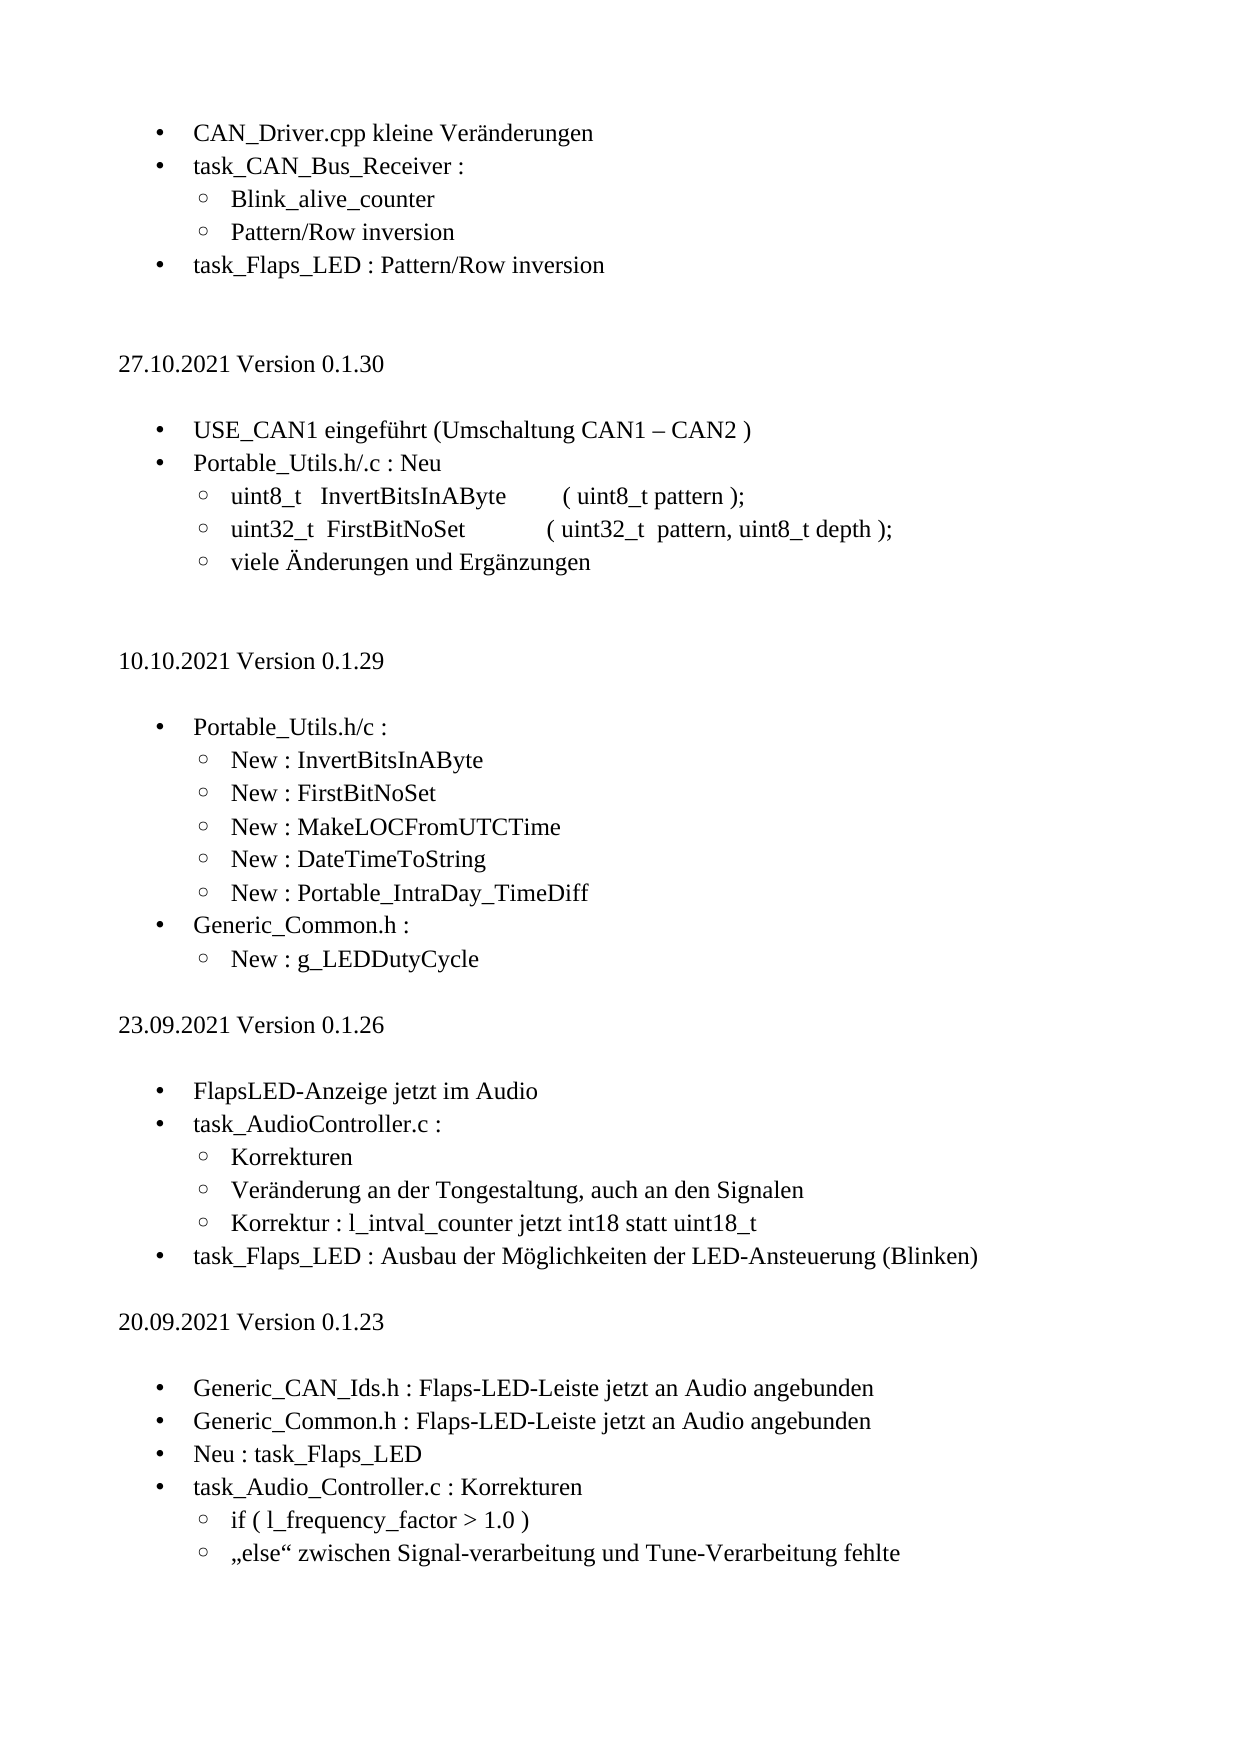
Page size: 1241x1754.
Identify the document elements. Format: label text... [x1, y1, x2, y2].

list uint32_t FirstBitNoSet ( uint32_t pattern, uint8_t depth ); [193, 514, 1122, 543]
list New : g_LEDDutyCycle [193, 944, 1122, 1005]
text 23.09.2021 Version 0.1.26 [118, 1010, 1122, 1038]
list viele Änderungen und Ergänzungen [193, 547, 1122, 609]
list if ( l_frequency_factor > 1.0 ) [193, 1505, 1122, 1534]
list Neu : task_Flaps_LED [156, 1439, 1122, 1468]
list New : InvertBitsInAByte [193, 746, 1122, 774]
list „else“ zwischen Signal-verarbeitung und Tune-Verarbeitung fehlte [193, 1538, 1122, 1567]
list Portable_Utils.h/c : [156, 712, 1122, 741]
list task_Flaps_LED : Ausbau der Möglichkeiten der LED-Ansteuerung (Blinken) [156, 1241, 1122, 1303]
list FlapsLED-Anzeige jetzt im Audio [156, 1076, 1122, 1104]
list Korrektur : l_intval_counter jetzt int18 statt uint18_t [193, 1208, 1122, 1237]
list New : MakeLOCFromUTCTime [193, 812, 1122, 840]
list task_Audio_Controller.c : Korrekturen [156, 1472, 1122, 1501]
list New : DateTimeToString [193, 844, 1122, 873]
list task_CAN_Bus_Receiver : [156, 151, 1122, 180]
list Blink_alive_counter [193, 184, 1122, 213]
list Korrekturen [193, 1142, 1122, 1171]
list USE_CAN1 eingeführt (Umschaltung CAN1 – CAN2 ) [156, 415, 1122, 444]
text 10.10.2021 Version 0.1.29 [118, 646, 1122, 675]
list CAN_Driver.cpp kleine Veränderungen [156, 118, 1122, 147]
list Generic_CAN_Ids.h : Flaps-LED-Leiste jetzt an Audio angebunden [156, 1373, 1122, 1402]
list task_AudioController.c : [156, 1109, 1122, 1137]
text 27.10.2021 Version 0.1.30 [118, 349, 1122, 378]
list task_Flaps_LED : Pattern/Row inversion [156, 250, 1122, 279]
list New : Portable_IntraDay_TimeDiff [193, 878, 1122, 906]
list Pattern/Row inversion [193, 217, 1122, 246]
list uint8_t InvertBitsInAByte ( uint8_t pattern ); [193, 481, 1122, 510]
text 20.09.2021 Version 0.1.23 [118, 1307, 1122, 1336]
list New : FirstBitNoSet [193, 778, 1122, 807]
list Portable_Utils.h/.c : Neu [156, 448, 1122, 477]
list Generic_Common.h : Flaps-LED-Leiste jetzt an Audio angebunden [156, 1406, 1122, 1435]
list Generic_Common.h : [156, 911, 1122, 939]
list Veränderung an der Tongestaltung, auch an den Signalen [193, 1175, 1122, 1203]
